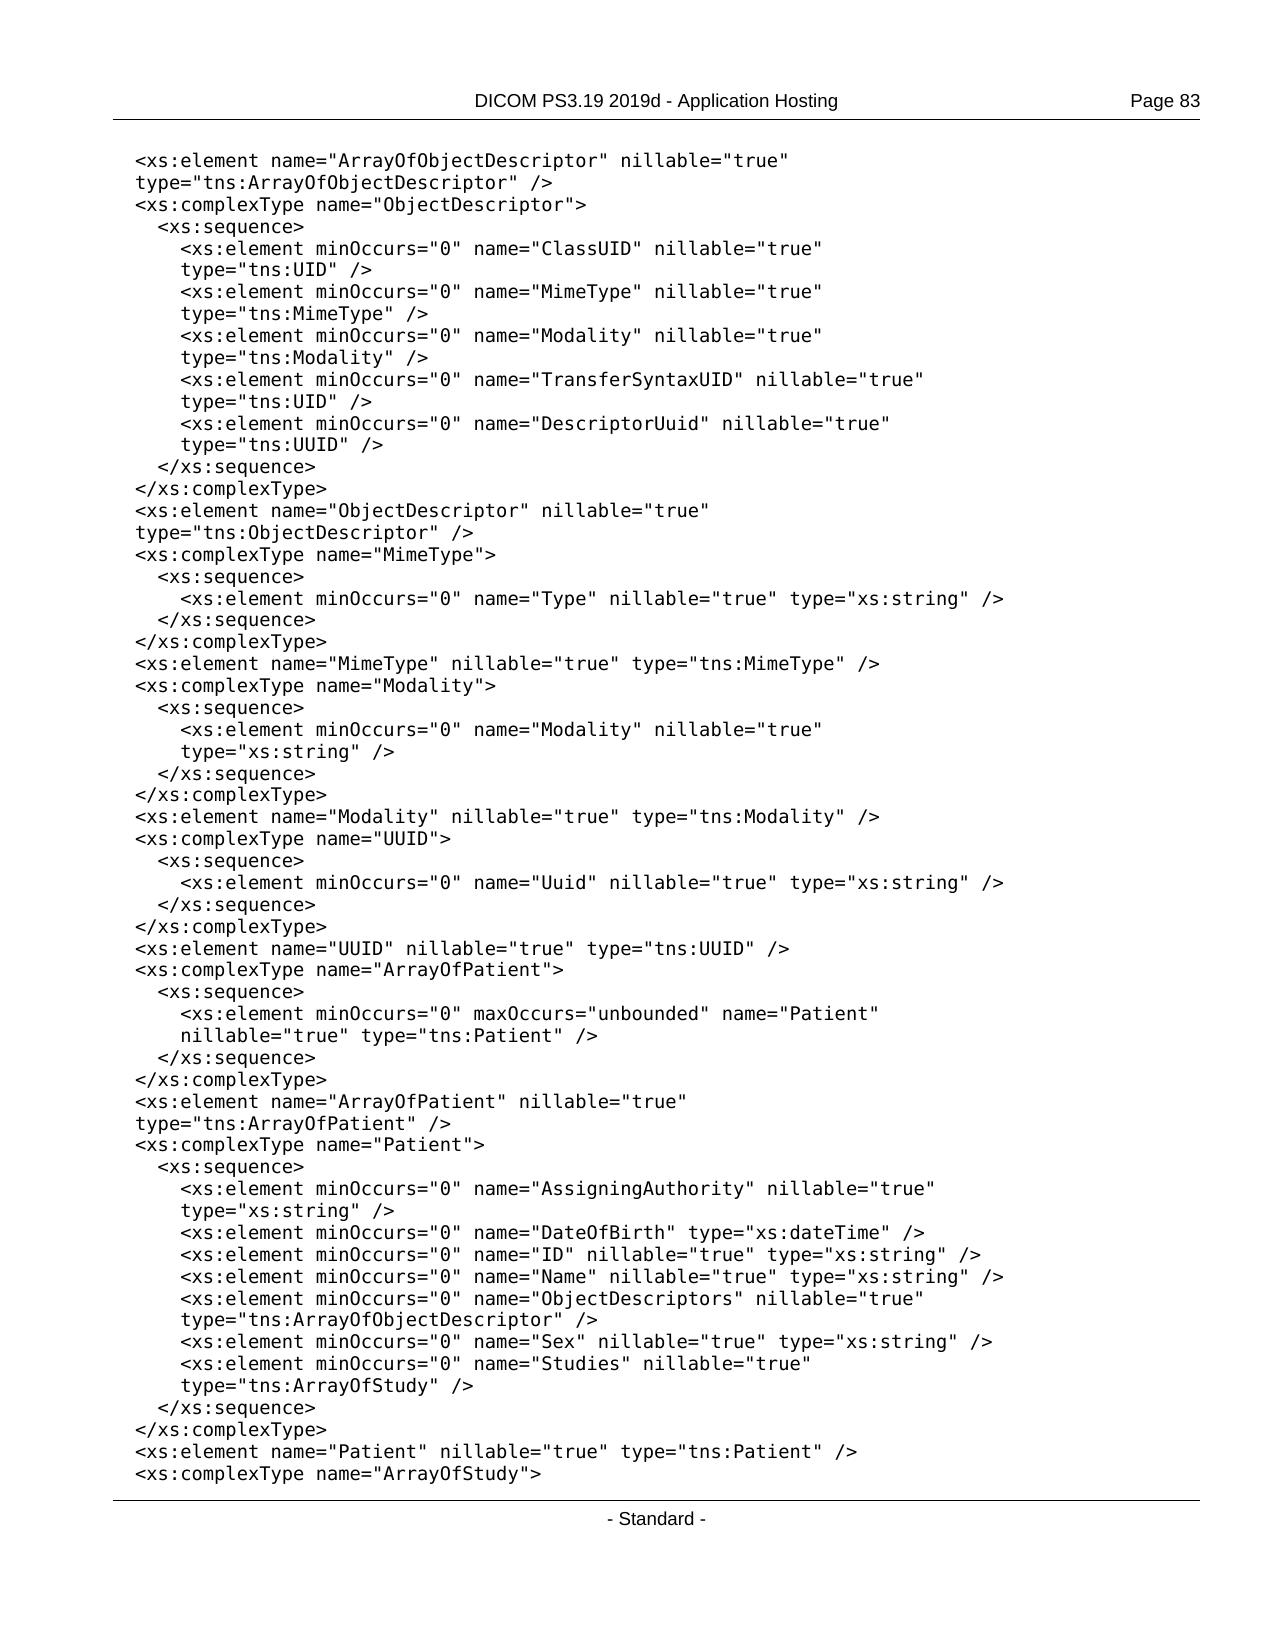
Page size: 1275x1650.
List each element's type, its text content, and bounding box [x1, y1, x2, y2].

text <xs:element name="ArrayOfObjectDescriptor" nillable="true" type="tns:ArrayOfObjectDescriptor" /> <xs:complexType name="ObjectDescriptor"> <xs:sequence> <xs:element minOccurs="0" name="ClassUID" nillable="true" type="tns:UID" /> <xs:element minOccurs="0" name="MimeType" nillable="true" type="tns:MimeType" /> <xs:element minOccurs="0" name="Modality" nillable="true" type="tns:Modality" /> <xs:element minOccurs="0" name="TransferSyntaxUID" nillable="true" type="tns:UID" /> <xs:element minOccurs="0" name="DescriptorUuid" nillable="true" type="tns:UUID" /> </xs:sequence> </xs:complexType> <xs:element name="ObjectDescriptor" nillable="true" type="tns:ObjectDescriptor" /> <xs:complexType name="MimeType"> <xs:sequence> <xs:element minOccurs="0" name="Type" nillable="true" type="xs:string" /> </xs:sequence> </xs:complexType> <xs:element name="MimeType" nillable="true" type="tns:MimeType" /> <xs:complexType name="Modality"> <xs:sequence> <xs:element minOccurs="0" name="Modality" nillable="true" type="xs:string" /> </xs:sequence> </xs:complexType> <xs:element name="Modality" nillable="true" type="tns:Modality" /> <xs:complexType name="UUID"> <xs:sequence> <xs:element minOccurs="0" name="Uuid" nillable="true" type="xs:string" /> </xs:sequence> </xs:complexType> <xs:element name="UUID" nillable="true" type="tns:UUID" /> <xs:complexType name="ArrayOfPatient"> <xs:sequence> <xs:element minOccurs="0" maxOccurs="unbounded" name="Patient" nillable="true" type="tns:Patient" /> </xs:sequence> </xs:complexType> <xs:element name="ArrayOfPatient" nillable="true" type="tns:ArrayOfPatient" /> <xs:complexType name="Patient"> <xs:sequence> <xs:element minOccurs="0" name="AssigningAuthority" nillable="true" type="xs:string" /> <xs:element minOccurs="0" name="DateOfBirth" type="xs:dateTime" /> <xs:element minOccurs="0" name="ID" nillable="true" type="xs:string" /> <xs:element minOccurs="0" name="Name" nillable="true" type="xs:string" /> <xs:element minOccurs="0" name="ObjectDescriptors" nillable="true" type="tns:ArrayOfObjectDescriptor" /> <xs:element minOccurs="0" name="Sex" nillable="true" type="xs:string" /> <xs:element minOccurs="0" name="Studies" nillable="true" type="tns:ArrayOfStudy" /> </xs:sequence> </xs:complexType> <xs:element name="Patient" nillable="true" type="tns:Patient" /> <xs:complexType name="ArrayOfStudy"> [112, 150, 1200, 1484]
